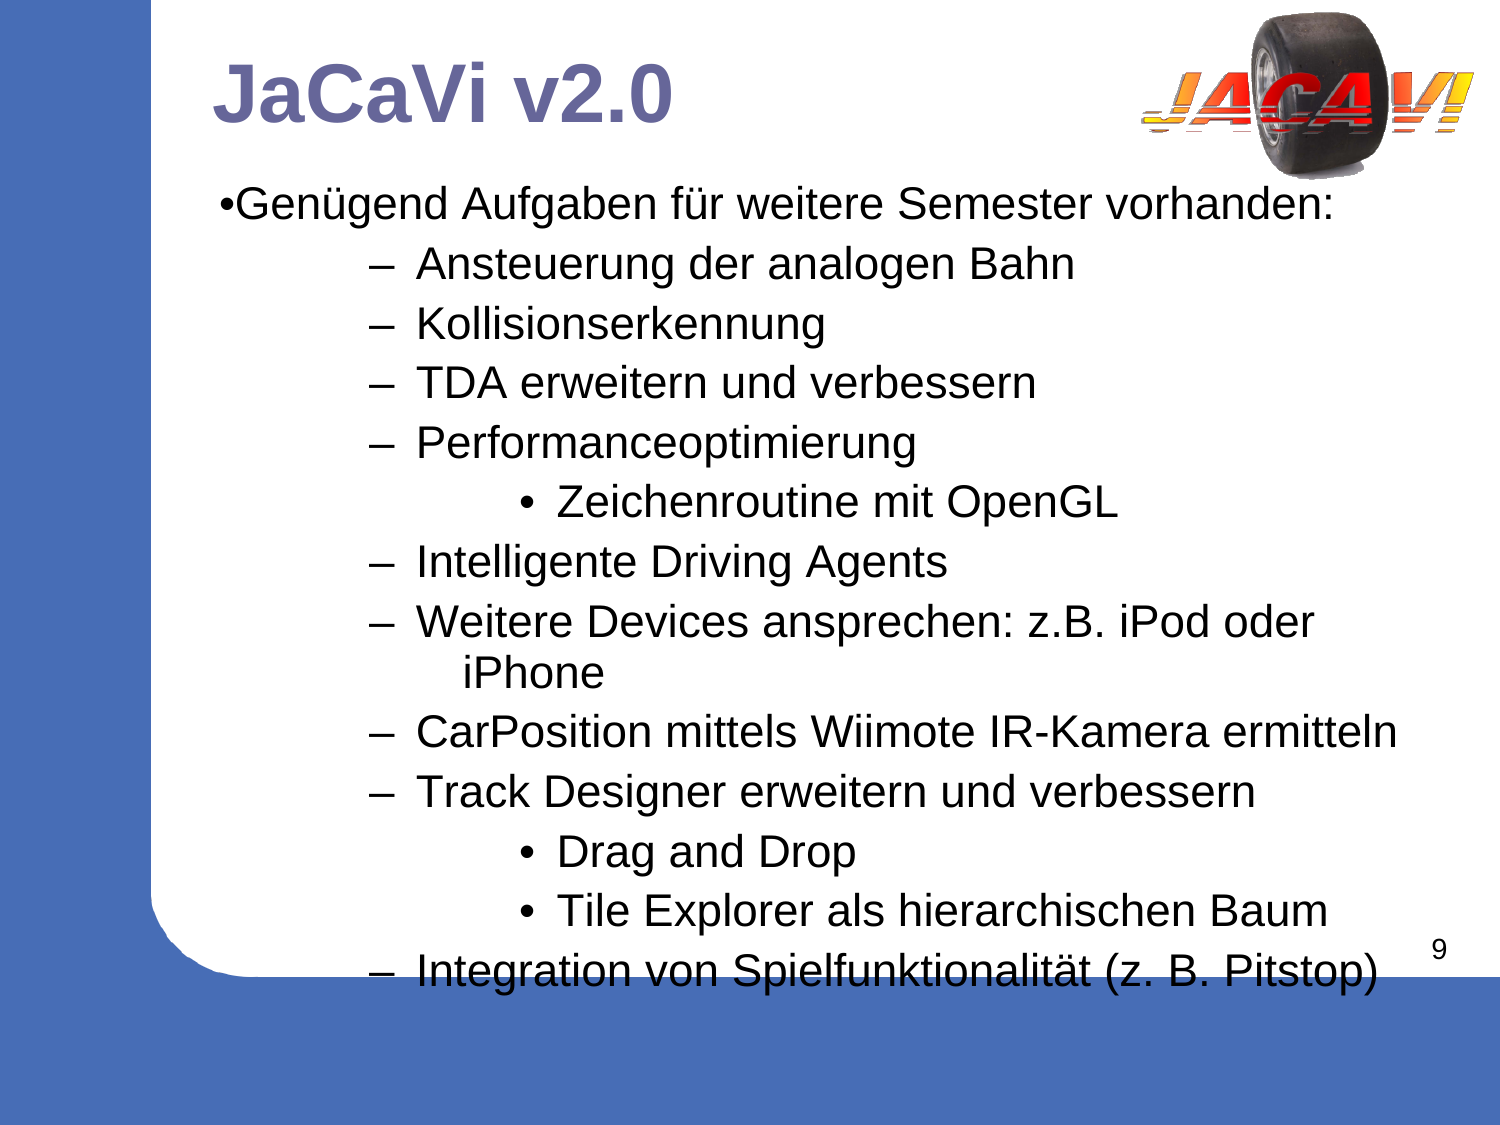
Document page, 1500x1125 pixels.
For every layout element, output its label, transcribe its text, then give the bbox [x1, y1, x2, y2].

title JaCaVi v2.0 [212, 24, 1447, 164]
list Genügend Aufgaben für weitere Semester vorhanden: Ansteuerung der analogen Bahn Kollisionserkennung TDA erweitern und verbessern Performanceoptimierung Zeichenroutine mit OpenGL Intelligente Driving Agents Weitere Devices ansprechen: z.B. iPod oder iPhone CarPosition mittels Wiimote IR-Kamera ermitteln Track Designer erweitern und verbessern Drag and Drop Tile Explorer als hierarchischen Baum Integration von Spielfunktionalität (z. B. Pitstop) [219, 178, 1454, 942]
list [212, 174, 1448, 926]
picture [0, 0, 1500, 1125]
